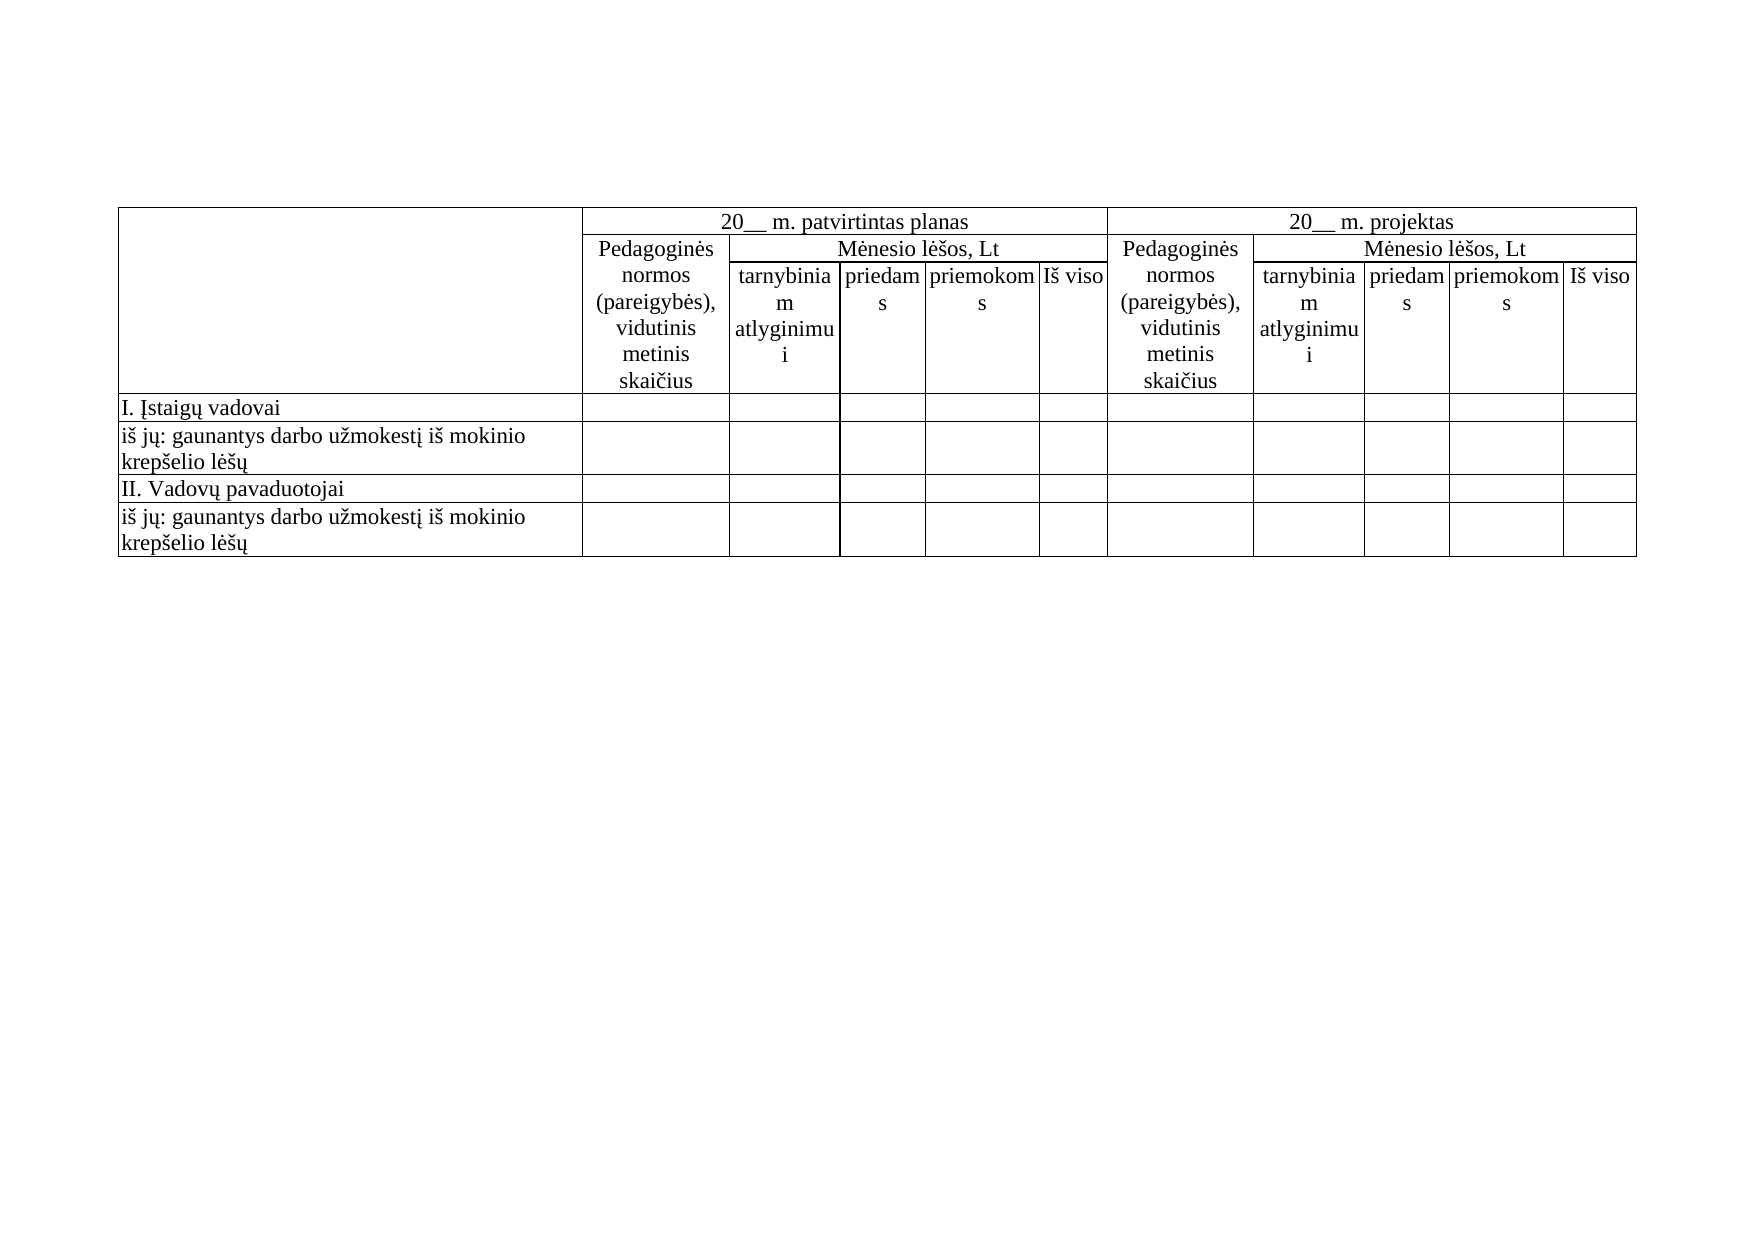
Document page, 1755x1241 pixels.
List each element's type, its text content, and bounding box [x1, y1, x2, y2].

table_cell [1450, 503, 1563, 556]
table_cell iš jų: gaunantys darbo užmokestį iš mokinio krepšelio lėšų [119, 503, 582, 556]
table_cell [1450, 394, 1563, 421]
table_cell [926, 475, 1039, 502]
table_cell [841, 394, 925, 421]
table_cell [1254, 394, 1364, 421]
table_cell Iš viso [1040, 263, 1107, 393]
table_cell [730, 503, 839, 556]
table_cell priedams [841, 263, 925, 393]
table_cell [1108, 475, 1253, 502]
table_cell [1564, 422, 1636, 474]
table_cell II. Vadovų pavaduotojai [119, 475, 582, 502]
table_cell [1254, 503, 1364, 556]
table_cell tarnybiniam atlyginimui [1254, 263, 1364, 393]
table_cell priemokoms [926, 263, 1039, 393]
table_cell [841, 475, 925, 502]
table_cell [841, 503, 925, 556]
table_cell [583, 503, 729, 556]
table_cell [1254, 475, 1364, 502]
table_cell iš jų: gaunantys darbo užmokestį iš mokinio krepšelio lėšų [119, 422, 582, 474]
table_cell [1450, 422, 1563, 474]
table_header 20__ m. patvirtintas planas [583, 208, 1107, 234]
table_cell [1365, 394, 1449, 421]
table_cell [926, 503, 1039, 556]
table_cell [583, 475, 729, 502]
table_cell Pedagoginės normos (pareigybės), vidutinis metinis skaičius [583, 235, 729, 393]
table_cell [1564, 503, 1636, 556]
table_cell [1040, 503, 1107, 556]
table_cell I. Įstaigų vadovai [119, 394, 582, 421]
table_cell [1450, 475, 1563, 502]
table_cell [583, 394, 729, 421]
table_cell priemokoms [1450, 263, 1563, 393]
table_cell [1365, 503, 1449, 556]
table_cell [1108, 422, 1253, 474]
table_cell [730, 475, 839, 502]
table_cell [730, 394, 839, 421]
table_cell [1365, 422, 1449, 474]
table_cell [926, 422, 1039, 474]
table_cell [1564, 475, 1636, 502]
table_cell tarnybiniam atlyginimui [730, 263, 839, 393]
table_cell Mėnesio lėšos, Lt [730, 235, 1107, 261]
table_header 20__ m. projektas [1108, 208, 1636, 234]
table_cell [926, 394, 1039, 421]
table_cell [1108, 503, 1253, 556]
table_cell [841, 422, 925, 474]
table_cell [1040, 475, 1107, 502]
table_cell [1564, 394, 1636, 421]
table_cell Mėnesio lėšos, Lt [1254, 235, 1636, 261]
table_cell [1365, 475, 1449, 502]
table_cell Pedagoginės normos (pareigybės), vidutinis metinis skaičius [1108, 235, 1253, 393]
table_cell [1040, 394, 1107, 421]
table_cell [1254, 422, 1364, 474]
table_cell [1040, 422, 1107, 474]
table_cell [1108, 394, 1253, 421]
table_cell Iš viso [1564, 263, 1636, 393]
table_cell [583, 422, 729, 474]
table_header [119, 208, 582, 393]
table_cell [730, 422, 839, 474]
table_cell priedams [1365, 263, 1449, 393]
